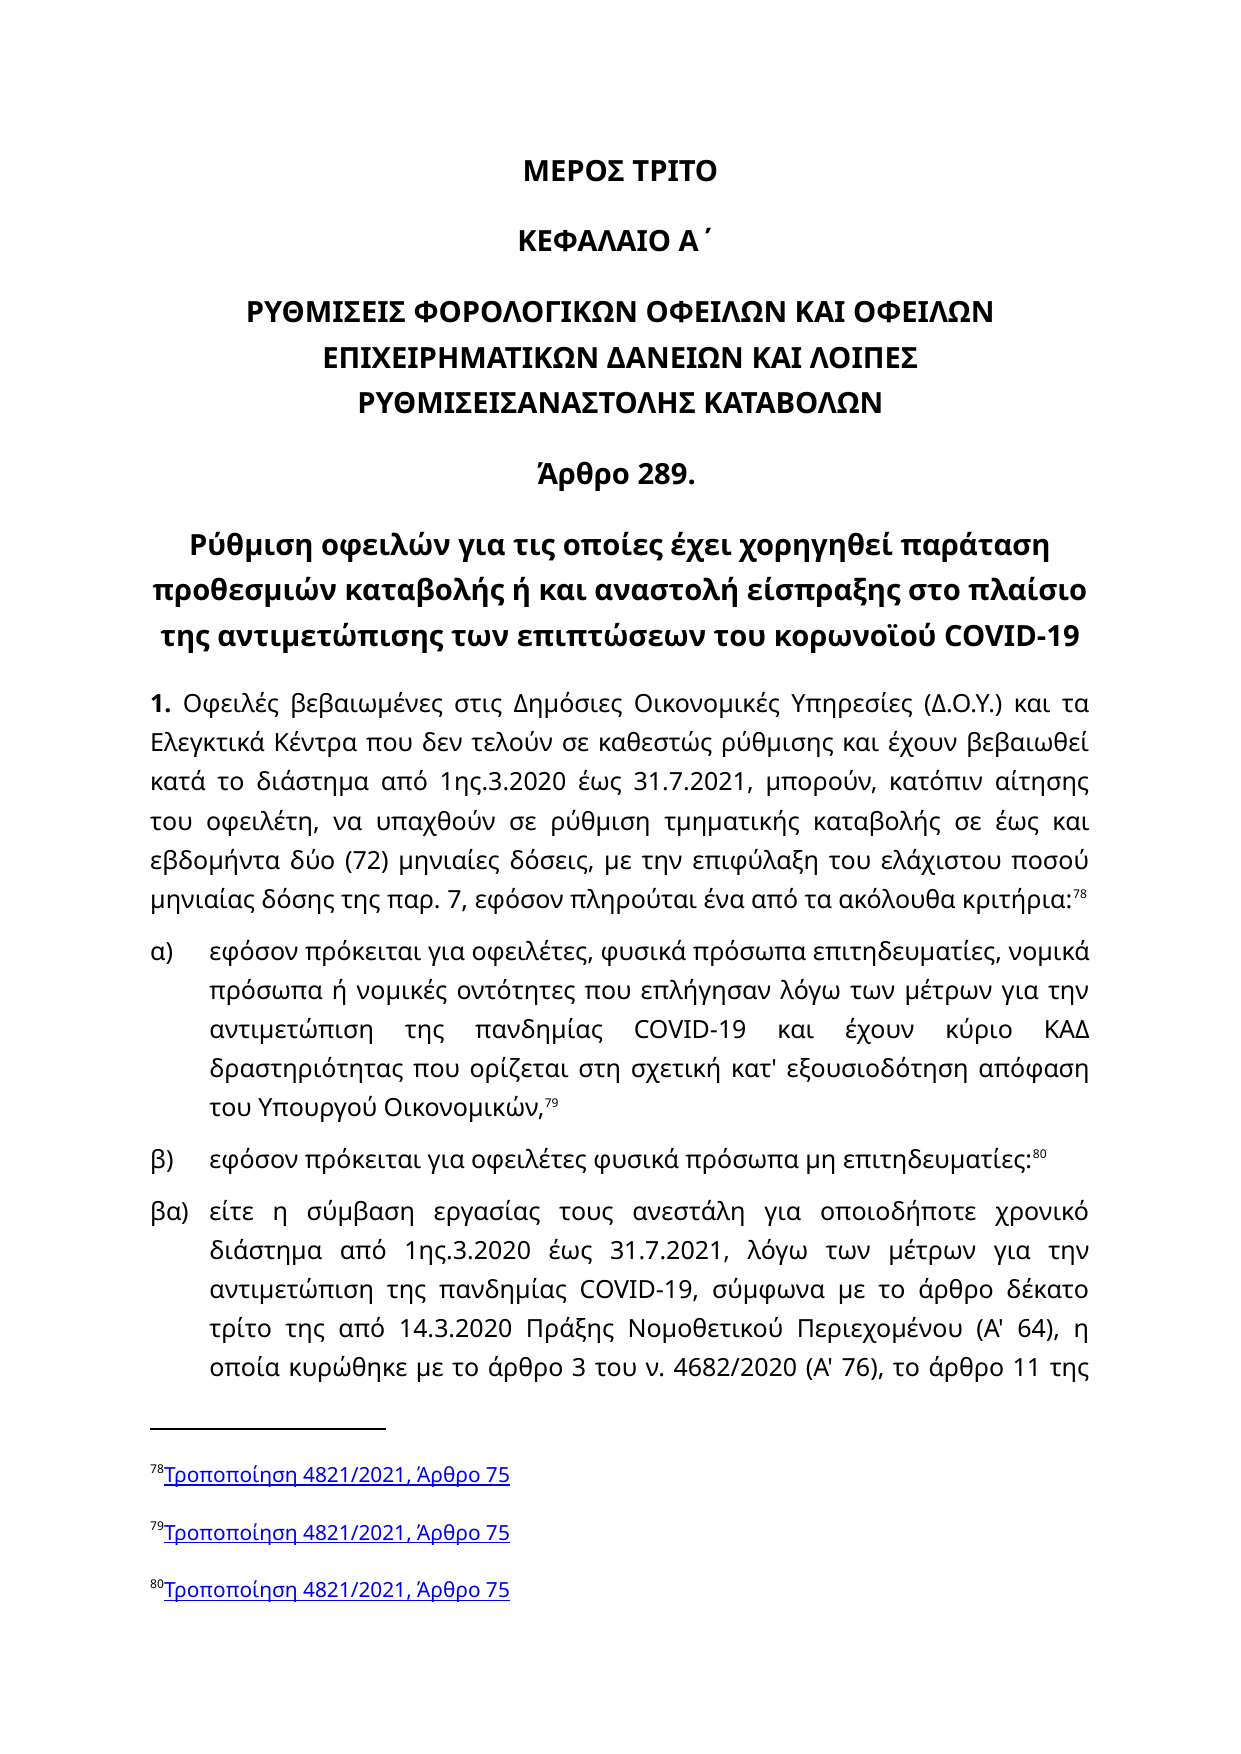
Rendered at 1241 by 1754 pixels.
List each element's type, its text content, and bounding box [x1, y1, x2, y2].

text 1. Οφειλές βεβαιωμένες στις Δημόσιες Οικονομικές Υπηρεσίες (Δ.Ο.Υ.) και τα Ελεγκτικά Κέντρα που δεν τελούν σε καθεστώς ρύθμισης και έχουν βεβαιωθεί κατά το διάστημα από 1ης.3.2020 έως 31.7.2021, μπορούν, κατόπιν αίτησης του οφειλέτη, να υπαχθούν σε ρύθμιση τμηματικής καταβολής σε έως και εβδομήντα δύο (72) μηνιαίες δόσεις, με την επιφύλαξη του ελάχιστου ποσού μηνιαίας δόσης της παρ. 7, εφόσον πληρούται ένα από τα ακόλουθα κριτήρια: [150, 686, 1090, 916]
subtitle ΚΕΦΑΛΑΙΟ Α΄ [150, 221, 1090, 260]
list α) εφόσον πρόκειται για οφειλέτες, φυσικά πρόσωπα επιτηδευματίες, νομικά πρόσωπα ή νομικές οντότητες που επλήγησαν λόγω των μέτρων για την αντιμετώπιση της πανδημίας COVID-19 και έχουν κύριο ΚΑΔ δραστηριότητας που ορίζεται στη σχετική κατ' εξουσιοδότηση απόφαση του Υπουργού Οικονομικών, [150, 933, 1090, 1124]
subtitle Άρθρο 289. [150, 453, 1090, 493]
text Τροποποίηση 4821/2021, Άρθρο 75 [150, 1518, 1090, 1546]
list β) εφόσον πρόκειται για οφειλέτες φυσικά πρόσωπα μη επιτηδευματίες: [150, 1141, 1090, 1176]
subtitle ΜΕΡΟΣ ΤΡΙΤΟ [150, 150, 1090, 190]
subtitle ΡΥΘΜΙΣΕΙΣ ΦΟΡΟΛΟΓΙΚΩΝ ΟΦΕΙΛΩΝ ΚΑΙ ΟΦΕΙΛΩΝ ΕΠΙΧΕΙΡΗΜΑΤΙΚΩΝ ΔΑΝΕΙΩΝ ΚΑΙ ΛΟΙΠΕΣ ΡΥΘΜΙΣΕΙΣΑΝΑΣΤΟΛΗΣ ΚΑΤΑΒΟΛΩΝ [150, 291, 1090, 422]
text Τροποποίηση 4821/2021, Άρθρο 75 [150, 1576, 1090, 1604]
text Τροποποίηση 4821/2021, Άρθρο 75 [150, 1460, 1090, 1489]
subtitle Ρύθμιση οφειλών για τις οποίες έχει χορηγηθεί παράταση προθεσμιών καταβολής ή και αναστολή είσπραξης στο πλαίσιο της αντιμετώπισης των επιπτώσεων του κορωνοϊού COVID-19 [150, 524, 1090, 655]
list βα) είτε η σύμβαση εργασίας τους ανεστάλη για οποιοδήποτε χρονικό διάστημα από 1ης.3.2020 έως 31.7.2021, λόγω των μέτρων για την αντιμετώπιση της πανδημίας COVID-19, σύμφωνα με το άρθρο δέκατο τρίτο της από 14.3.2020 Πράξης Νομοθετικού Περιεχομένου (Α' 64), η οποία κυρώθηκε με το άρθρο 3 του ν. 4682/2020 (Α' 76), το άρθρο 11 της [150, 1193, 1090, 1384]
